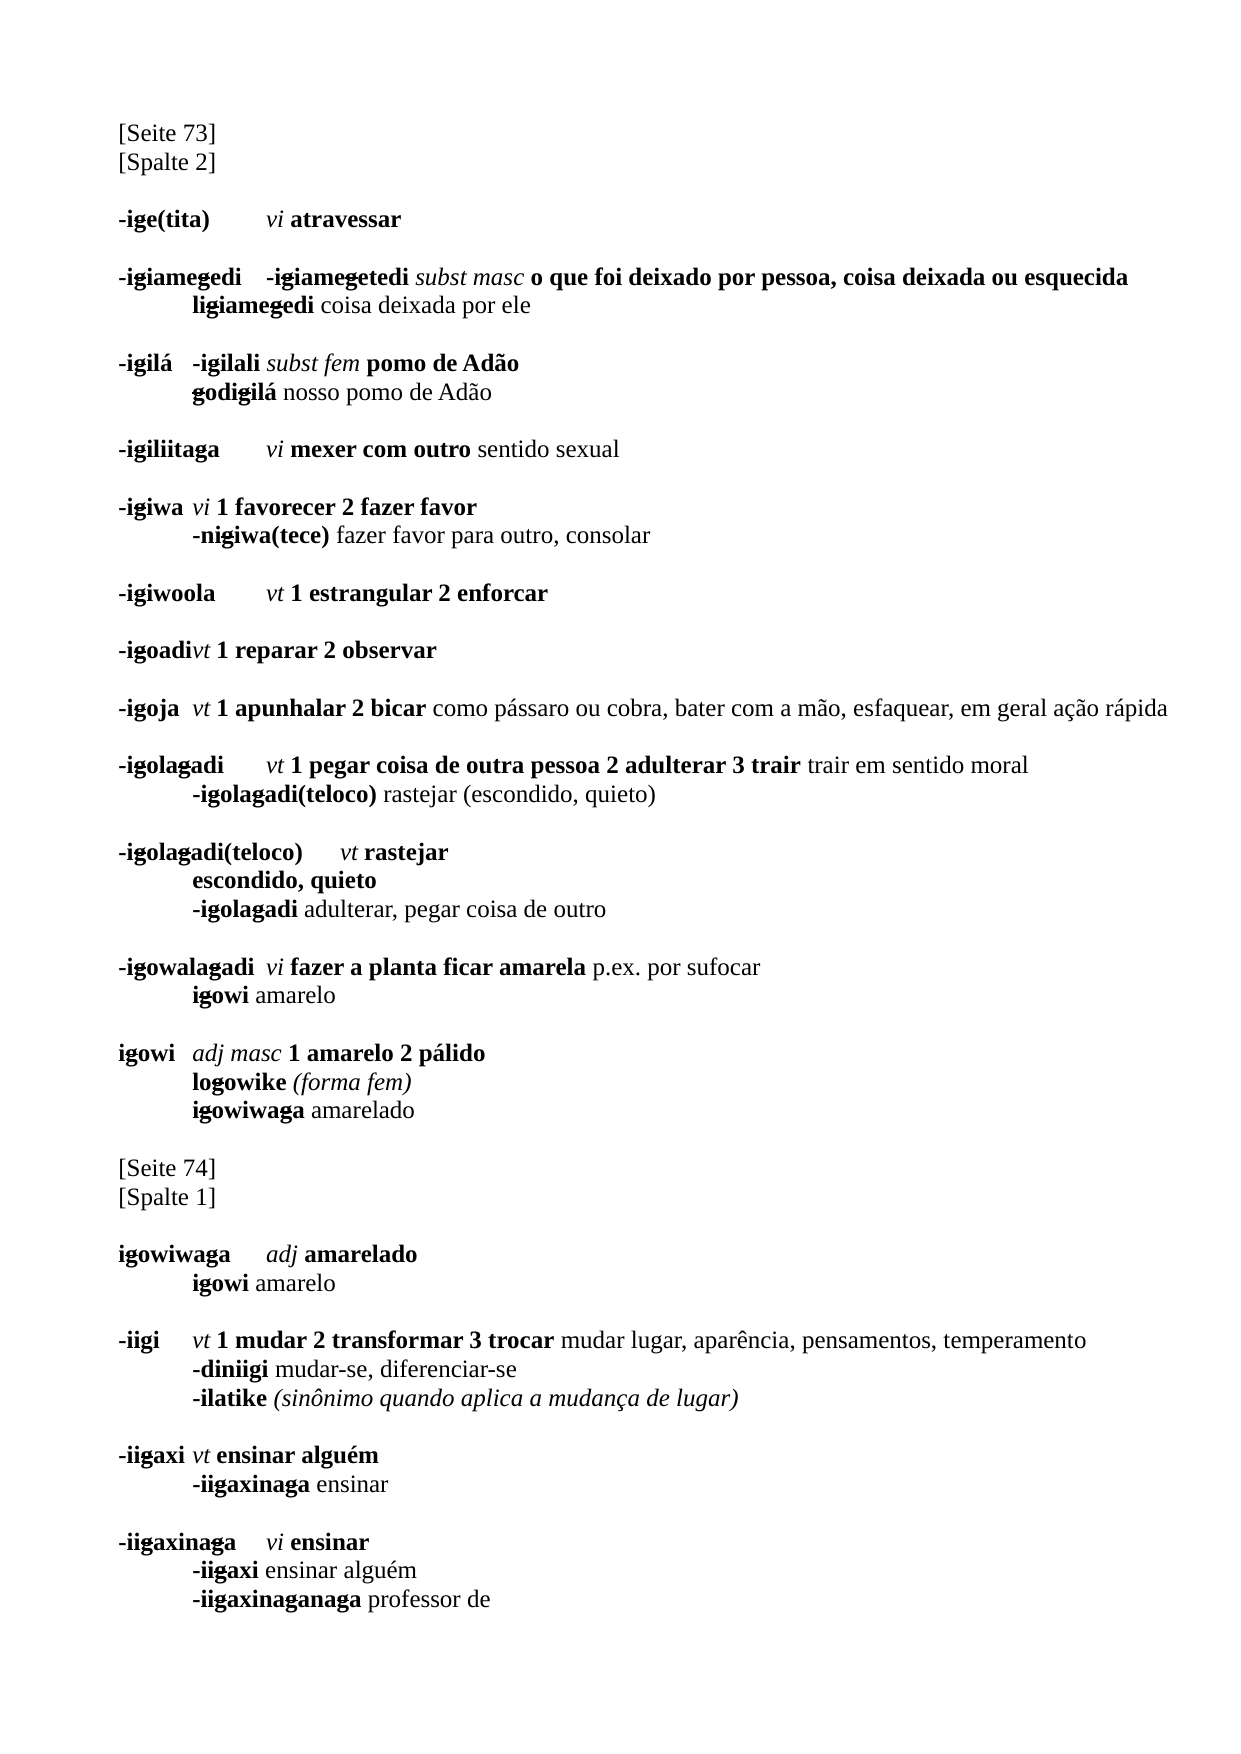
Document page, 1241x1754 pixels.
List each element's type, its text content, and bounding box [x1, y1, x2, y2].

text -ilatike (sinônimo quando aplica a mudança de lugar) [118, 1383, 1240, 1412]
text [Spalte 2] [118, 147, 1240, 176]
text -igolagadi(teloco) vt rastejar [118, 837, 1240, 866]
text [Seite 74] [118, 1153, 1240, 1182]
text -diniigi mudar-se, diferenciar-se [118, 1354, 1240, 1383]
text -igiwa vi 1 favorecer 2 fazer favor [118, 492, 1240, 521]
text -igiwoola vt 1 estrangular 2 enforcar [118, 578, 1240, 607]
text -iigaxi ensinar alguém [118, 1556, 1240, 1584]
text -ige(tita) vi atravessar [118, 204, 1240, 233]
text -iigaxinaga vi ensinar [118, 1527, 1240, 1556]
text igowiwaga adj amarelado [118, 1239, 1240, 1268]
text logowike (forma fem) [118, 1067, 1240, 1096]
text -igowalagadi vi fazer a planta ficar amarela p.ex. por sufocar [118, 952, 1240, 981]
text -igolagadi vt 1 pegar coisa de outra pessoa 2 adulterar 3 trair trair em sentido moral [118, 751, 1240, 779]
text -igoja vt 1 apunhalar 2 bicar como pássaro ou cobra, bater com a mão, esfaquear, em geral ação rápida [118, 693, 1240, 722]
text escondido, quieto [118, 866, 1240, 894]
text -iigi vt 1 mudar 2 transformar 3 trocar mudar lugar, aparência, pensamentos, temperamento [118, 1326, 1240, 1354]
text igowi adj masc 1 amarelo 2 pálido [118, 1038, 1240, 1067]
text [Seite 73] [118, 118, 1240, 147]
text -igilá -igilali subst fem pomo de Adão [118, 348, 1240, 377]
text -nigiwa(tece) fazer favor para outro, consolar [118, 521, 1240, 549]
text igowi amarelo [118, 1268, 1240, 1297]
text -iigaxi vt ensinar alguém [118, 1441, 1240, 1469]
text -iigaxinaga ensinar [118, 1469, 1240, 1498]
text -igiliitaga vi mexer com outro sentido sexual [118, 434, 1240, 463]
text igowi amarelo [118, 981, 1240, 1009]
text -igiamegedi -igiamegetedi subst masc o que foi deixado por pessoa, coisa deixada ou esquecida [118, 262, 1240, 291]
text igowiwaga amarelado [118, 1096, 1240, 1124]
text -igolagadi(teloco) rastejar (escondido, quieto) [118, 779, 1240, 808]
text godigilá nosso pomo de Adão [118, 377, 1240, 406]
text ligiamegedi coisa deixada por ele [118, 291, 1240, 319]
text -igoadi vt 1 reparar 2 observar [118, 636, 1240, 664]
text -igolagadi adulterar, pegar coisa de outro [118, 894, 1240, 923]
text -iigaxinaganaga professor de [118, 1584, 1240, 1613]
text [Spalte 1] [118, 1182, 1240, 1211]
